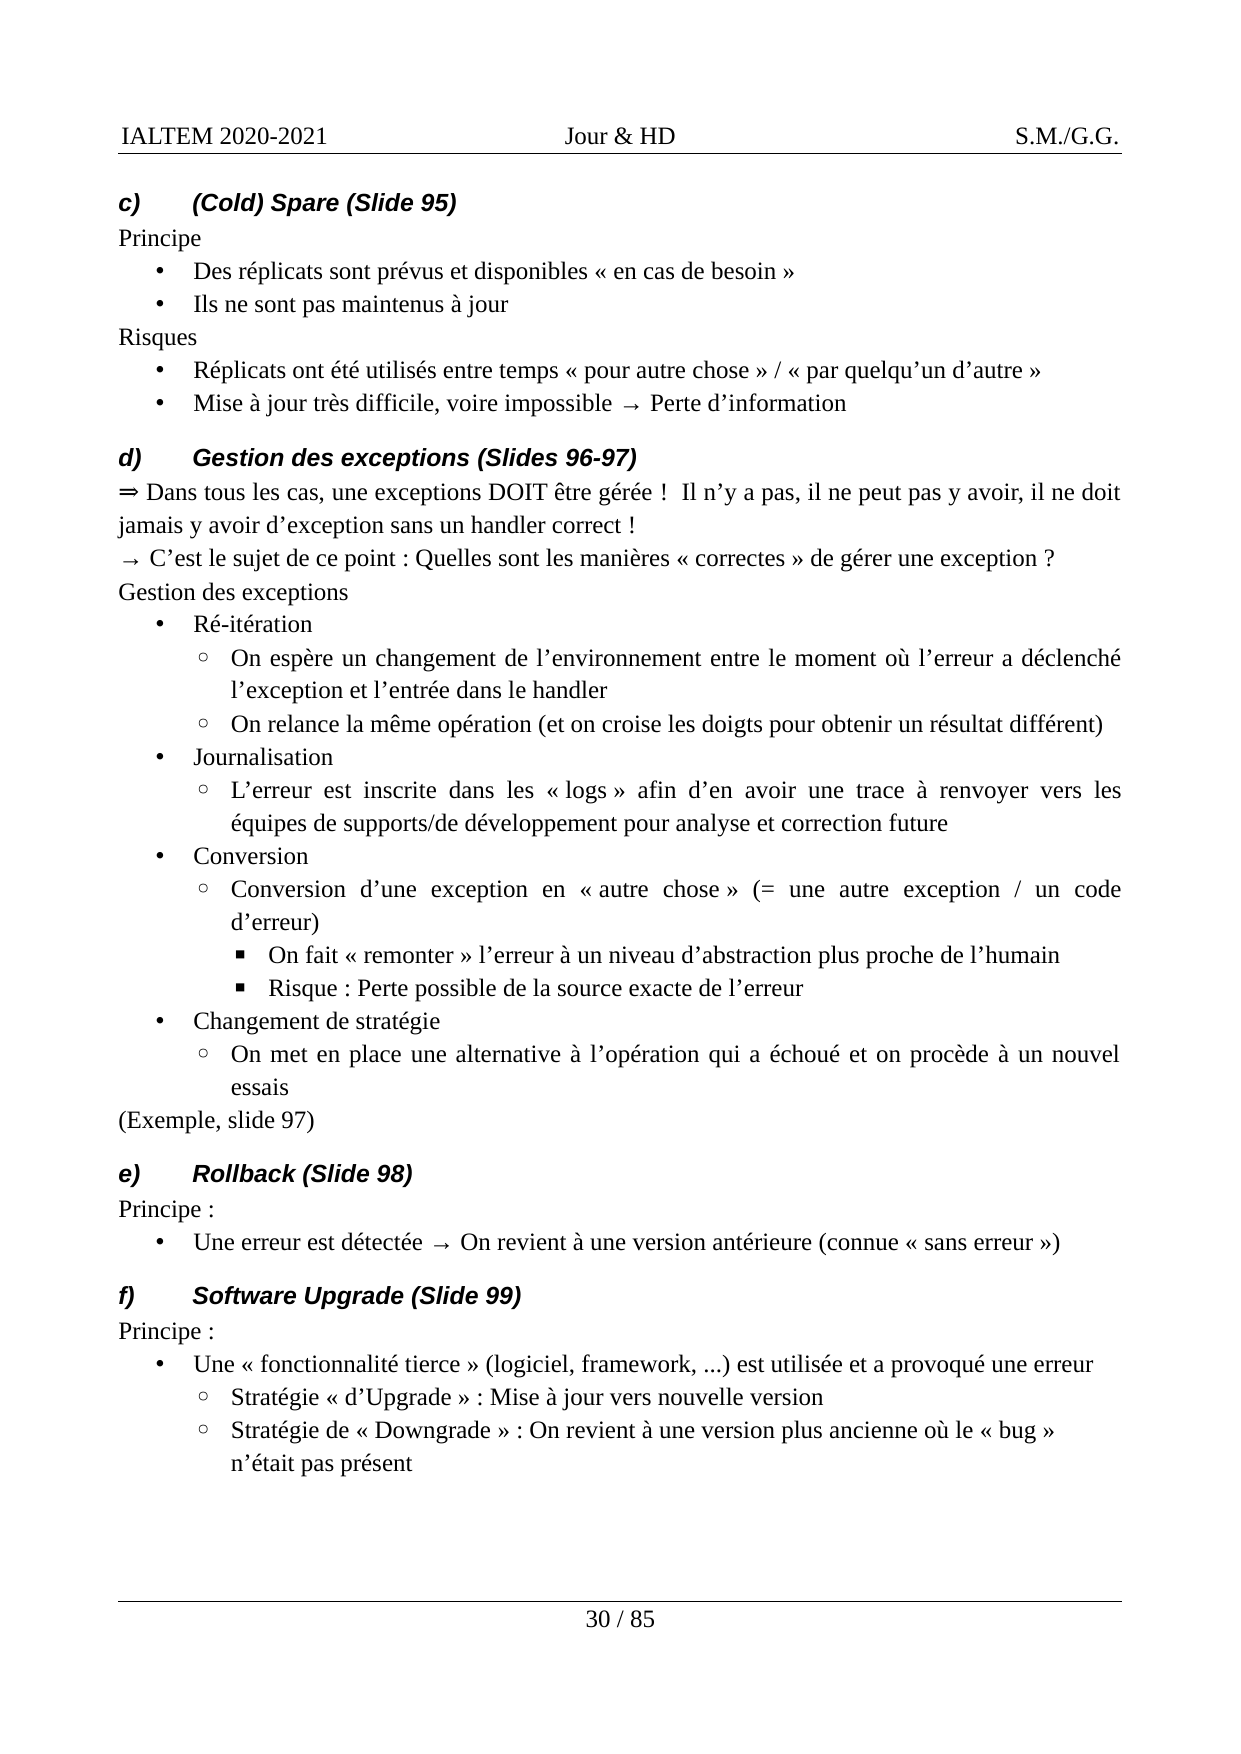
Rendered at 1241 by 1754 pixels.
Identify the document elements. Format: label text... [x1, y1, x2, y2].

list Mise à jour très difficile, voire impossible → Perte d’information [156, 388, 1122, 417]
list Stratégie « d’Upgrade » : Mise à jour vers nouvelle version [193, 1382, 1122, 1411]
list Une « fonctionnalité tierce » (logiciel, framework, ...) est utilisée et a provoqué une erreur [156, 1349, 1122, 1378]
text Principe : [118, 1194, 1122, 1223]
list Conversion d’une exception en « autre chose » (= une autre exception / un code d’erreur) [193, 874, 1122, 936]
subtitle (Cold) Spare (Slide 95) [118, 188, 1122, 217]
list On met en place une alternative à l’opération qui a échoué et on procède à un nouvel essais [193, 1039, 1122, 1101]
list On espère un changement de l’environnement entre le moment où l’erreur a déclenché l’exception et l’entrée dans le handler [193, 643, 1122, 704]
text → C’est le sujet de ce point : Quelles sont les manières « correctes » de gérer une exception ? [118, 543, 1122, 572]
list Stratégie de « Downgrade » : On revient à une version plus ancienne où le « bug » n’était pas présent [193, 1415, 1122, 1477]
list On fait « remonter » l’erreur à un niveau d’abstraction plus proche de l’humain [231, 940, 1122, 968]
list Ils ne sont pas maintenus à jour [156, 289, 1122, 318]
list Conversion [156, 841, 1122, 869]
text Principe : [118, 1316, 1122, 1345]
subtitle Software Upgrade (Slide 99) [118, 1281, 1122, 1310]
list Des réplicats sont prévus et disponibles « en cas de besoin » [156, 256, 1122, 285]
list Risque : Perte possible de la source exacte de l’erreur [231, 973, 1122, 1002]
list Réplicats ont été utilisés entre temps « pour autre chose » / « par quelqu’un d’autre » [156, 355, 1122, 384]
text ⇒ Dans tous les cas, une exceptions DOIT être gérée ! Il n’y a pas, il ne peut pas y avoir, il ne doit jamais y avoir d’exception sans un handler correct ! [118, 477, 1122, 539]
list Une erreur est détectée → On revient à une version antérieure (connue « sans erreur ») [156, 1227, 1122, 1256]
list Changement de stratégie [156, 1006, 1122, 1034]
text Risques [118, 322, 1122, 351]
subtitle Rollback (Slide 98) [118, 1159, 1122, 1188]
subtitle Gestion des exceptions (Slides 96-97) [118, 443, 1122, 471]
list On relance la même opération (et on croise les doigts pour obtenir un résultat différent) [193, 709, 1122, 737]
text (Exemple, slide 97) [118, 1105, 1122, 1134]
list Journalisation [156, 742, 1122, 770]
text Gestion des exceptions [118, 577, 1122, 605]
list Ré-itération [156, 609, 1122, 638]
list L’erreur est inscrite dans les « logs » afin d’en avoir une trace à renvoyer vers les équipes de supports/de développement pour analyse et correction future [193, 775, 1122, 836]
text Principe [118, 223, 1122, 252]
